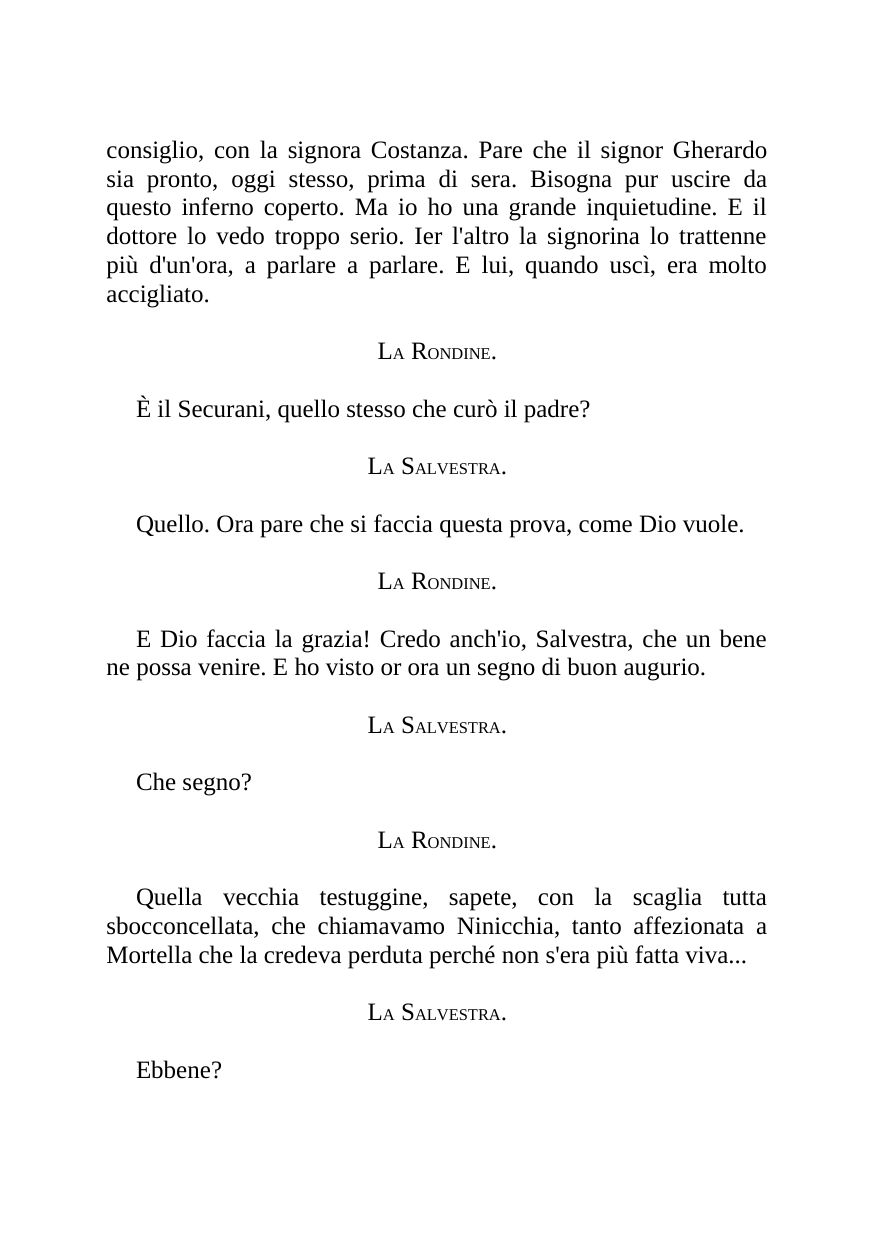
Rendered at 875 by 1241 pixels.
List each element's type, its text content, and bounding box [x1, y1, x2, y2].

text La Rondine. [106, 566, 768, 595]
text Quella vecchia testuggine, sapete, con la scaglia tutta sbocconcellata, che chiamavamo Ninicchia, tanto affezionata a Mortella che la credeva perduta perché non s'era più fatta viva... [106, 882, 768, 969]
text Quello. Ora pare che si faccia questa prova, come Dio vuole. [106, 509, 768, 537]
text Che segno? [106, 767, 768, 796]
text La Rondine. [106, 825, 768, 854]
text consiglio, con la signora Costanza. Pare che il signor Gherardo sia pronto, oggi stesso, prima di sera. Bisogna pur uscire da questo inferno coperto. Ma io ho una grande inquietudine. E il dottore lo vedo troppo serio. Ier l'altro la signorina lo trattenne più d'un'ora, a parlare a parlare. E lui, quando uscì, era molto accigliato. [106, 135, 768, 307]
text E Dio faccia la grazia! Credo anch'io, Salvestra, che un bene ne possa venire. E ho visto or ora un segno di buon augurio. [106, 624, 768, 681]
text La Salvestra. [106, 710, 768, 739]
text È il Securani, quello stesso che curò il padre? [106, 394, 768, 422]
text La Salvestra. [106, 997, 768, 1026]
text La Salvestra. [106, 451, 768, 480]
text Ebbene? [106, 1055, 768, 1084]
text La Rondine. [106, 336, 768, 365]
